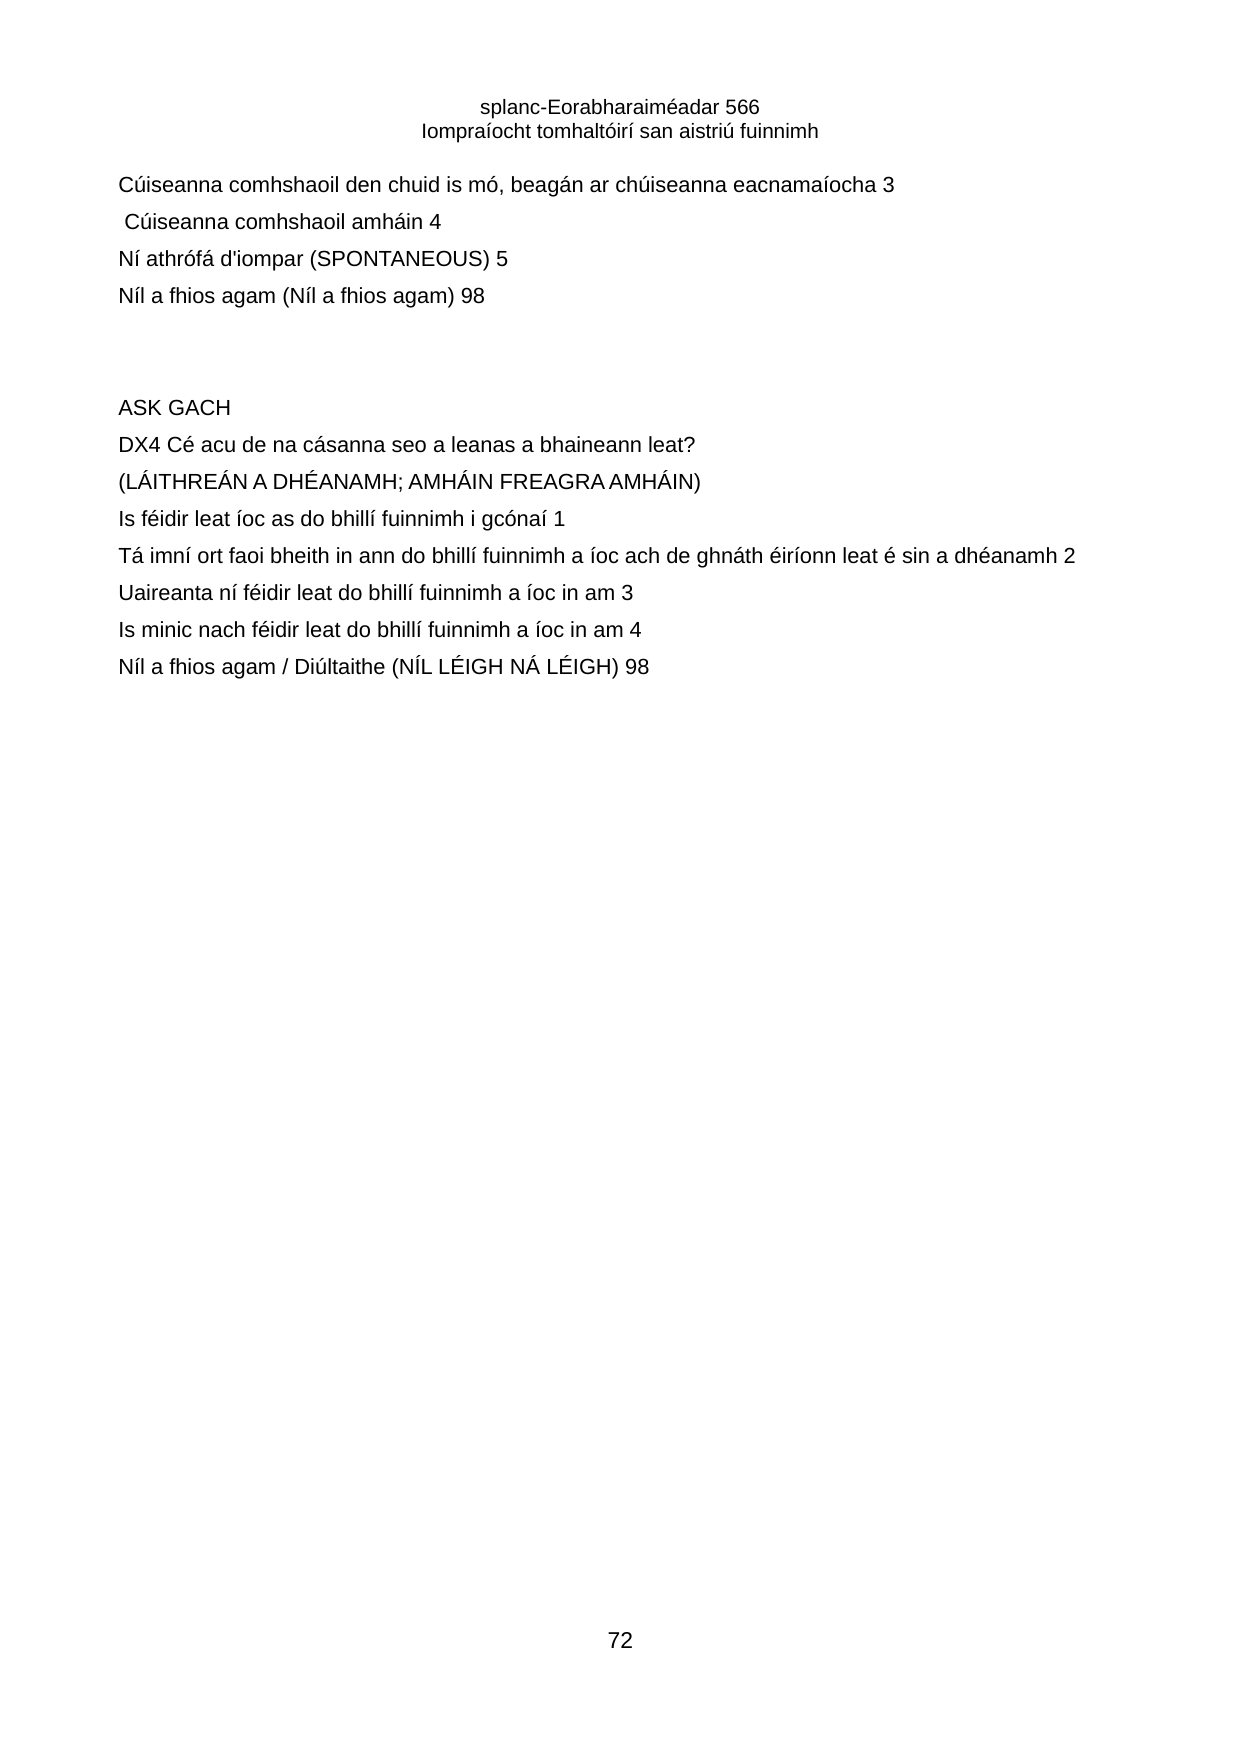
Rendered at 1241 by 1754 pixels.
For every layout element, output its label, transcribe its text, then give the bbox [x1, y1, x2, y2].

text Uaireanta ní féidir leat do bhillí fuinnimh a íoc in am 3 [118, 580, 1122, 605]
text DX4 Cé acu de na cásanna seo a leanas a bhaineann leat? [118, 431, 1122, 457]
text Níl a fhios agam (Níl a fhios agam) 98 [118, 283, 1122, 308]
text Ní athrófá d'iompar (SPONTANEOUS) 5 [118, 246, 1122, 271]
text Is minic nach féidir leat do bhillí fuinnimh a íoc in am 4 [118, 617, 1122, 642]
text ASK GACH [118, 394, 1122, 419]
text Níl a fhios agam / Diúltaithe (NÍL LÉIGH NÁ LÉIGH) 98 [118, 654, 1122, 679]
text Is féidir leat íoc as do bhillí fuinnimh i gcónaí 1 [118, 506, 1122, 531]
text (LÁITHREÁN A DHÉANAMH; AMHÁIN FREAGRA AMHÁIN) [118, 468, 1122, 494]
text Cúiseanna comhshaoil den chuid is mó, beagán ar chúiseanna eacnamaíocha 3 [118, 172, 1122, 197]
text Cúiseanna comhshaoil amháin 4 [118, 209, 1122, 234]
text Tá imní ort faoi bheith in ann do bhillí fuinnimh a íoc ach de ghnáth éiríonn leat é sin a dhéanamh 2 [118, 543, 1122, 568]
